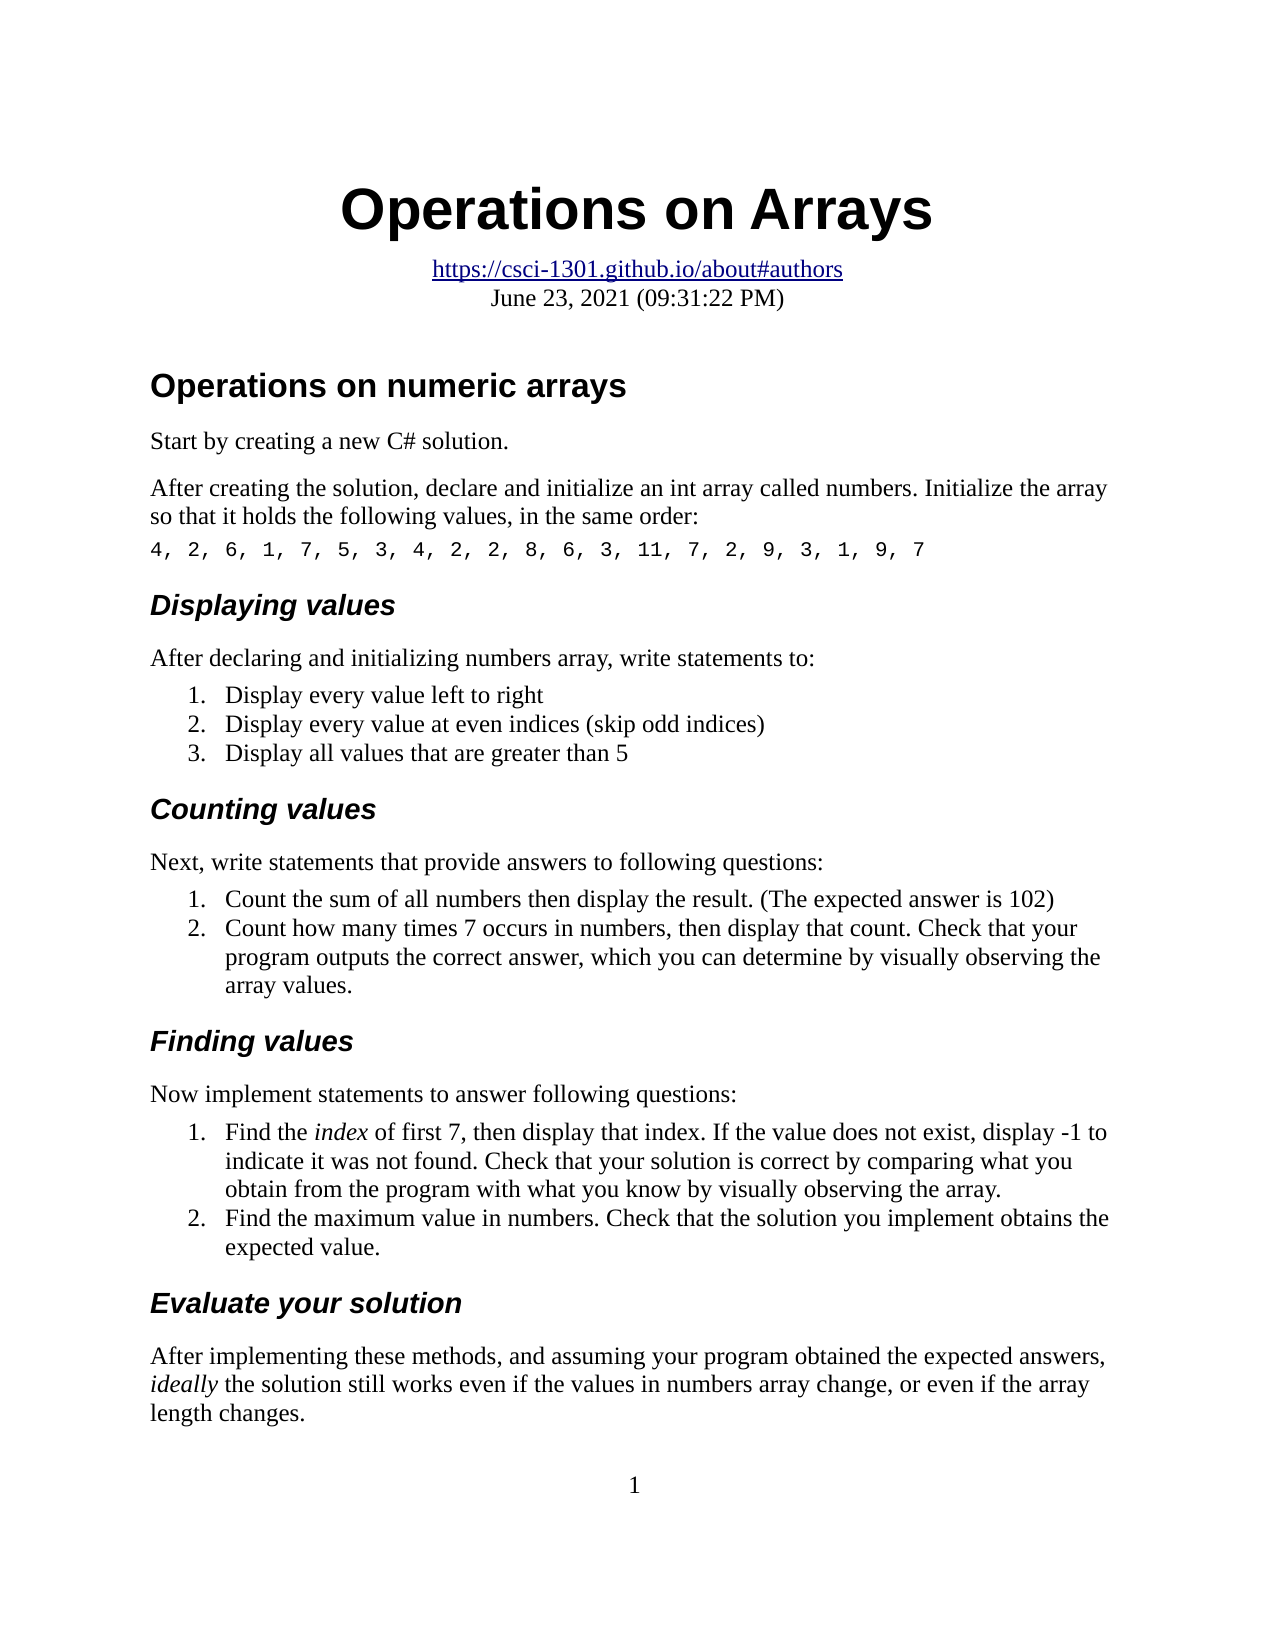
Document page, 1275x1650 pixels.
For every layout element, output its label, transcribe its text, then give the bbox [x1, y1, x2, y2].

list Count the sum of all numbers then display the result. (The expected answer is 102) [187, 884, 1125, 913]
list Find the maximum value in numbers. Check that the solution you implement obtains the expected value. [187, 1203, 1125, 1261]
text After creating the solution, declare and initialize an int array called numbers. Initialize the array so that it holds the following values, in the same order: [150, 473, 1125, 530]
list Display every value left to right [187, 680, 1125, 709]
text Now implement statements to answer following questions: [150, 1079, 1125, 1108]
list Display every value at even indices (skip odd indices) [187, 709, 1125, 738]
text Next, write statements that provide answers to following questions: [150, 847, 1125, 875]
text After declaring and initializing numbers array, write statements to: [150, 643, 1125, 671]
text June 23, 2021 (09:31:22 PM) [150, 283, 1125, 312]
text After implementing these methods, and assuming your program obtained the expected answers, ideally the solution still works even if the values in numbers array change, or even if the array length changes. [150, 1341, 1125, 1427]
text https://csci-1301.github.io/about#authors [150, 254, 1125, 283]
list Count how many times 7 occurs in numbers, then display that count. Check that your program outputs the correct answer, which you can determine by visually observing the array values. [187, 913, 1125, 999]
text Start by creating a new C# solution. [150, 426, 1125, 455]
subtitle Evaluate your solution [150, 1286, 1125, 1319]
list Display all values that are greater than 5 [187, 738, 1125, 767]
text 4, 2, 6, 1, 7, 5, 3, 4, 2, 2, 8, 6, 3, 11, 7, 2, 9, 3, 1, 9, 7 [150, 539, 1125, 563]
subtitle Counting values [150, 792, 1125, 825]
subtitle Finding values [150, 1024, 1125, 1058]
list Find the index of first 7, then display that index. If the value does not exist, display -1 to indicate it was not found. Check that your solution is correct by comparing what you obtain from the program with what you know by visually observing the array. [187, 1117, 1125, 1203]
title Operations on Arrays [150, 175, 1125, 242]
subtitle Displaying values [150, 588, 1125, 621]
subtitle Operations on numeric arrays [150, 366, 1125, 404]
